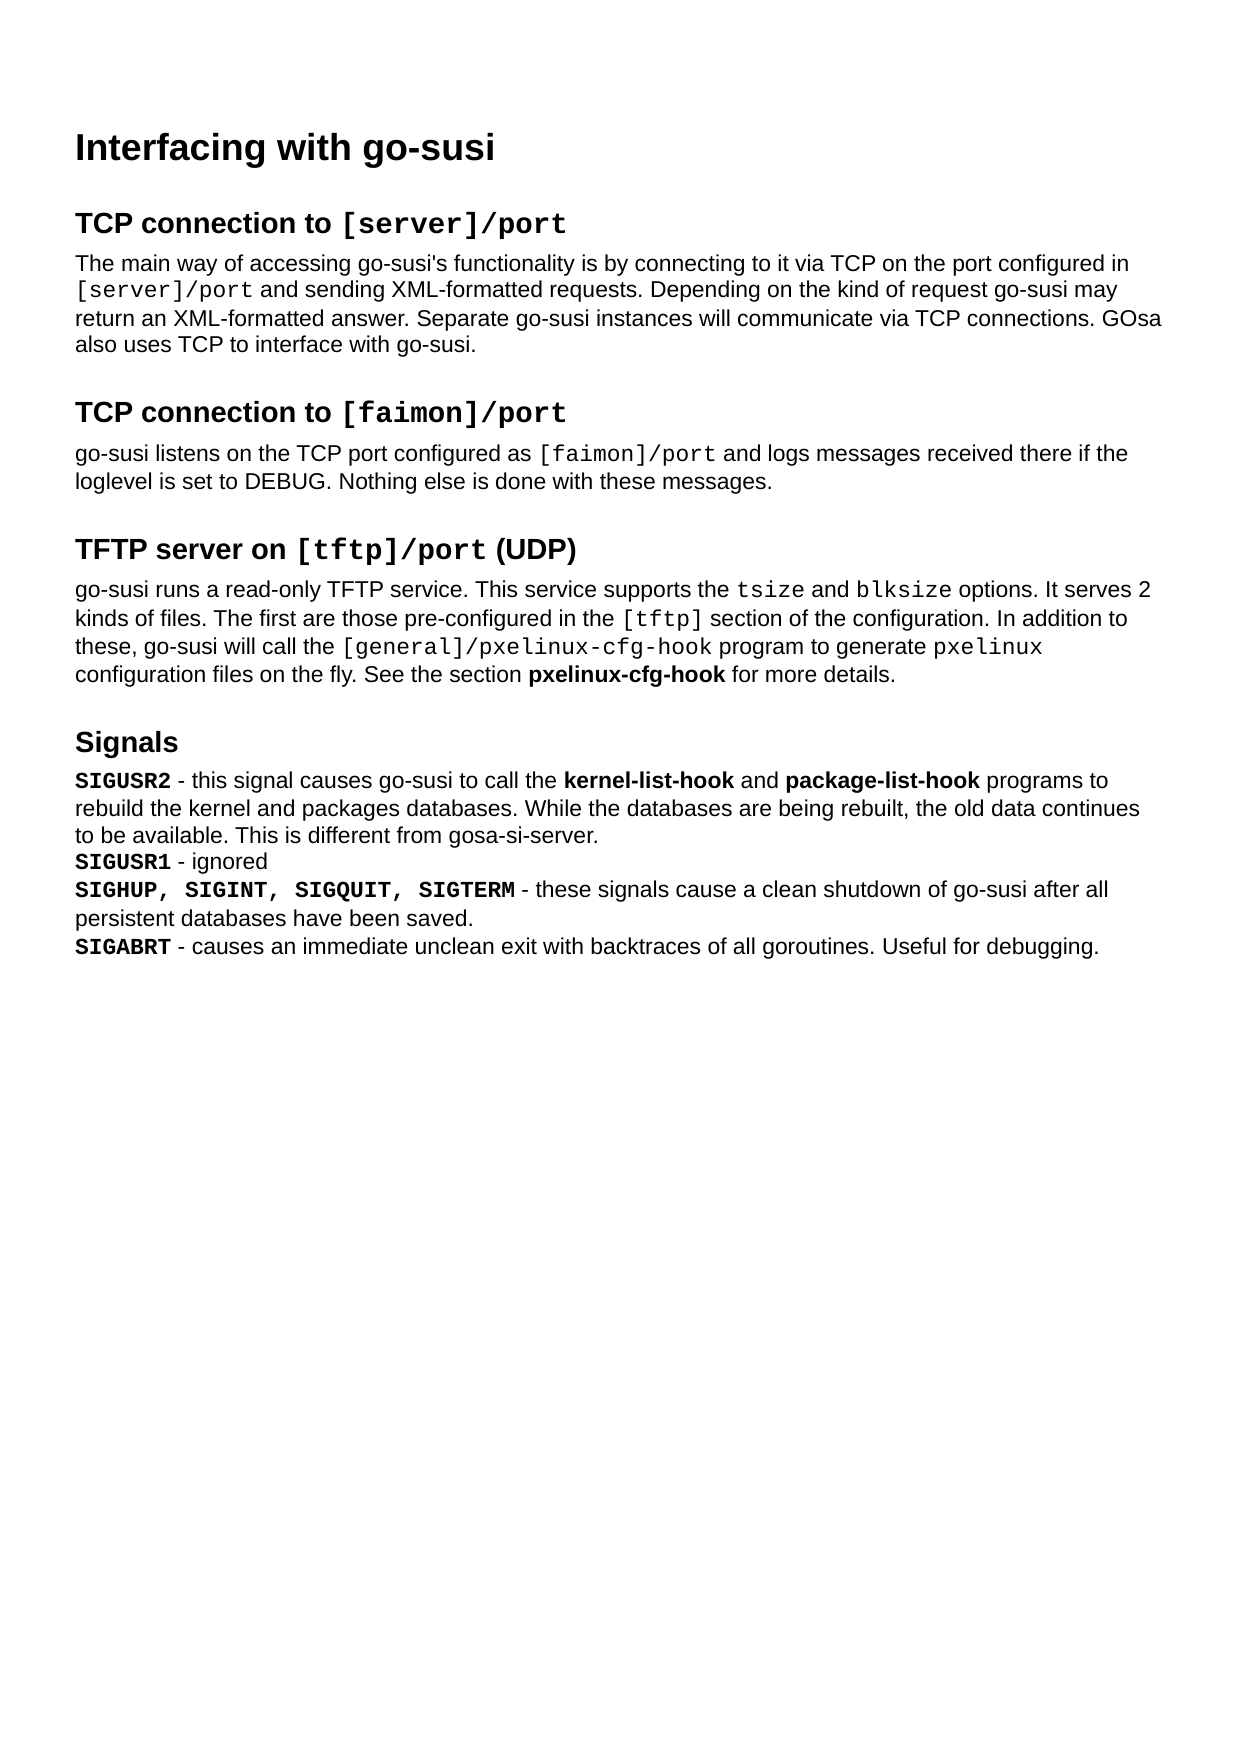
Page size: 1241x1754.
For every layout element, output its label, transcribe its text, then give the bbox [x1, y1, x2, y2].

subtitle TFTP server on [tftp]/port (UDP) [75, 532, 1165, 568]
subtitle TCP connection to [server]/port [75, 206, 1165, 242]
subtitle Signals [75, 725, 1165, 758]
text SIGUSR2 - this signal causes go-susi to call the kernel-list-hook and package-list-hook programs to rebuild the kernel and packages databases. While the databases are being rebuilt, the old data continues to be available. This is different from gosa-si-server. [75, 767, 1165, 848]
subtitle Interfacing with go-susi [75, 125, 1165, 168]
text SIGABRT - causes an immediate unclean exit with backtraces of all goroutines. Useful for debugging. [75, 933, 1165, 961]
subtitle TCP connection to [faimon]/port [75, 395, 1165, 431]
text go-susi listens on the TCP port configured as [faimon]/port and logs messages received there if the loglevel is set to DEBUG. Nothing else is done with these messages. [75, 439, 1165, 494]
text go-susi runs a read-only TFTP service. This service supports the tsize and blksize options. It serves 2 kinds of files. The first are those pre-configured in the [tftp] section of the configuration. In addition to these, go-susi will call the [general]/pxelinux-cfg-hook program to generate pxelinux configuration files on the fly. See the section pxelinux-cfg-hook for more details. [75, 576, 1165, 687]
text SIGHUP, SIGINT, SIGQUIT, SIGTERM - these signals cause a clean shutdown of go-susi after all persistent databases have been saved. [75, 876, 1165, 933]
text SIGUSR1 - ignored [75, 848, 1165, 876]
text The main way of accessing go-susi's functionality is by connecting to it via TCP on the port configured in [server]/port and sending XML-formatted requests. Depending on the kind of request go-susi may return an XML-formatted answer. Separate go-susi instances will communicate via TCP connections. GOsa also uses TCP to interface with go-susi. [75, 250, 1165, 357]
